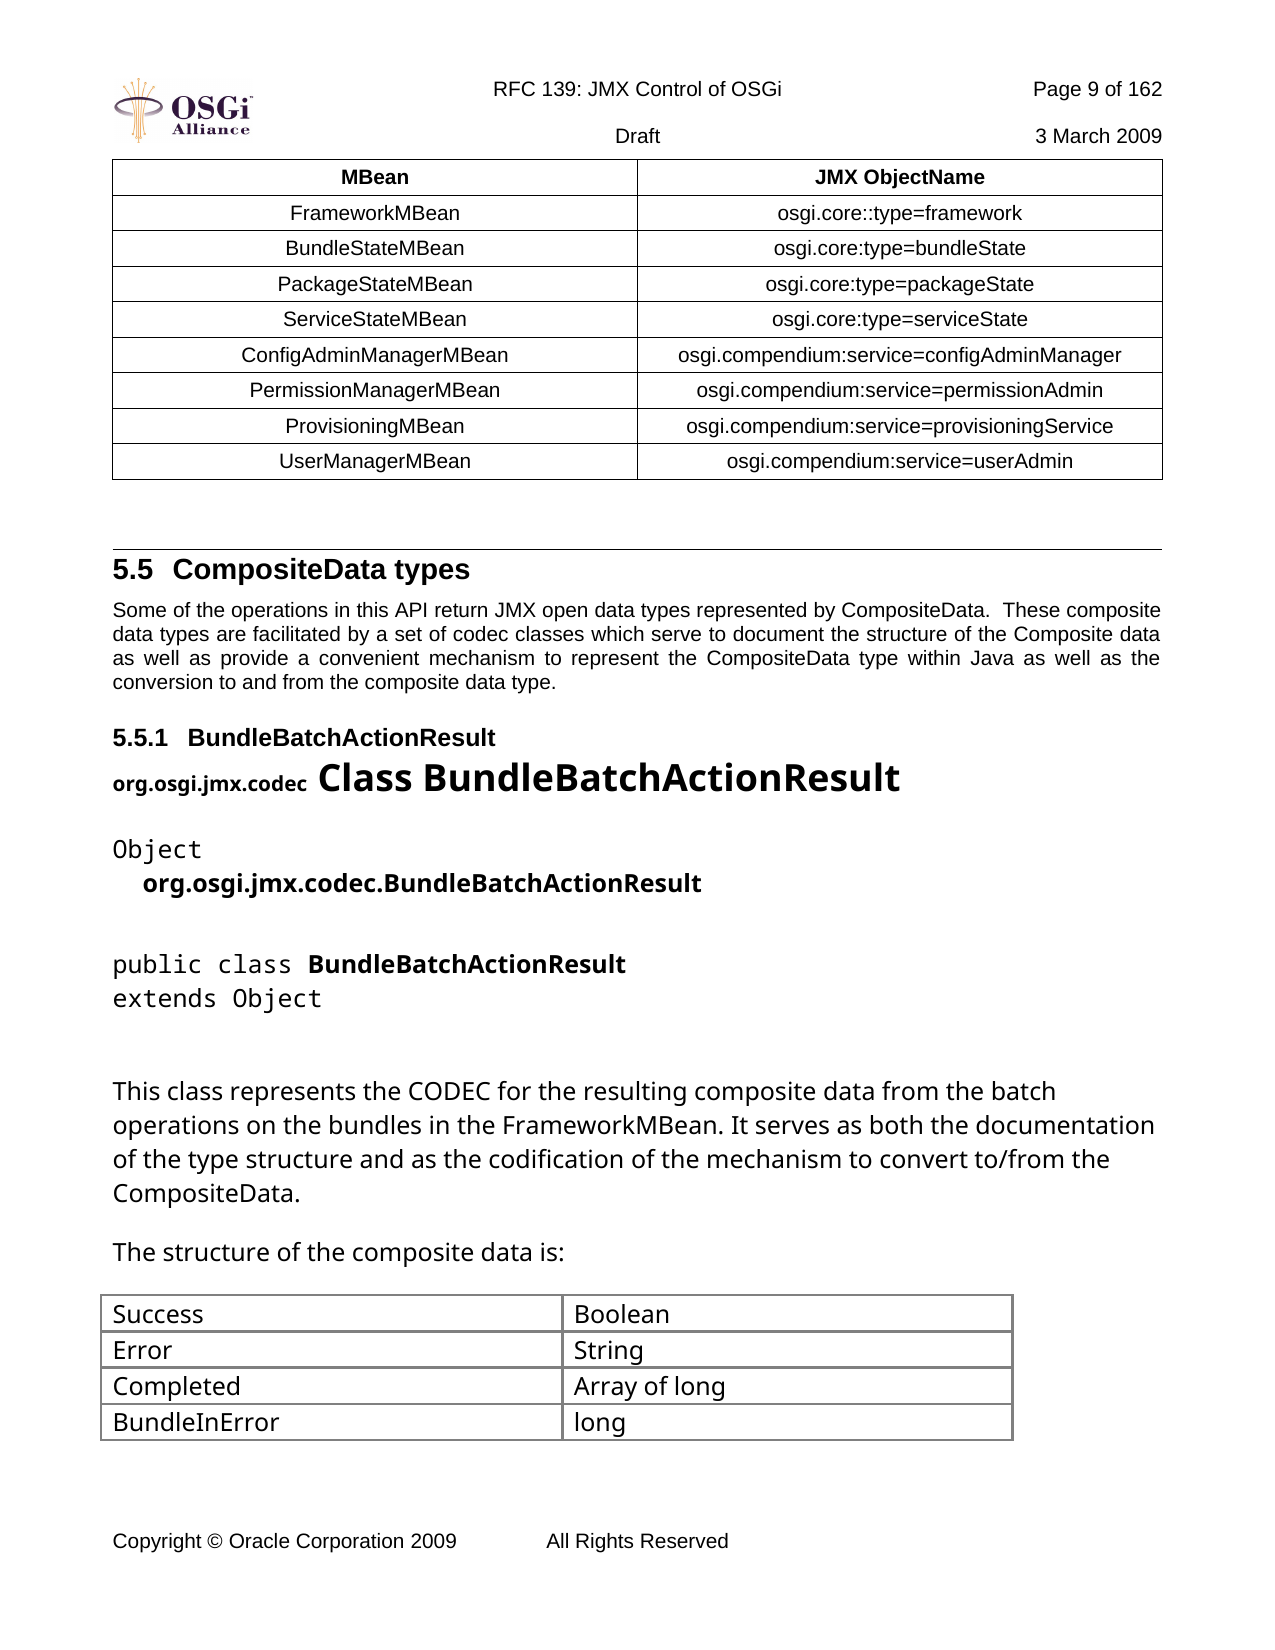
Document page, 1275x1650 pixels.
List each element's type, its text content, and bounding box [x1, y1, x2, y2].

text Some of the operations in this API return JMX open data types represented by CompositeData. These composite data types are facilitated by a set of codec classes which serve to document the structure of the Composite data as well as provide a convenient mechanism to represent the CompositeData type within Java as well as the conversion to and from the composite data type. [112, 598, 1162, 694]
table_header MBean [113, 160, 637, 194]
table_cell osgi.compendium:service=permissionAdmin [638, 373, 1162, 408]
subtitle BundleBatchActionResult [112, 723, 1162, 752]
text The structure of the composite data is: [112, 1235, 1162, 1269]
text extends Object [112, 981, 1162, 1015]
table_cell osgi.core::type=framework [638, 196, 1162, 230]
table_cell String [564, 1333, 1011, 1366]
table_header Boolean [564, 1296, 1011, 1330]
text public class BundleBatchActionResult [112, 947, 1162, 981]
text Object [112, 832, 1162, 866]
table_cell osgi.core:type=bundleState [638, 231, 1162, 266]
table_cell PermissionManagerMBean [113, 373, 637, 408]
table_cell osgi.compendium:service=userAdmin [638, 444, 1162, 479]
table_cell long [564, 1405, 1011, 1439]
table_cell osgi.core:type=packageState [638, 267, 1162, 301]
text org.osgi.jmx.codec.BundleBatchActionResult [112, 866, 1162, 900]
table_cell Error [102, 1333, 561, 1366]
table_cell osgi.core:type=serviceState [638, 302, 1162, 337]
table_cell Completed [102, 1369, 561, 1403]
table_cell UserManagerMBean [113, 444, 637, 479]
table_cell ServiceStateMBean [113, 302, 637, 337]
table_cell FrameworkMBean [113, 196, 637, 230]
table_cell ProvisioningMBean [113, 409, 637, 443]
text org.osgi.jmx.codec Class BundleBatchActionResult [112, 752, 1162, 803]
table_cell PackageStateMBean [113, 267, 637, 301]
table_cell Array of long [564, 1369, 1011, 1403]
table_cell BundleInError [102, 1405, 561, 1439]
table_header JMX ObjectName [638, 160, 1162, 194]
picture [114, 78, 254, 143]
subtitle CompositeData types [112, 550, 1162, 586]
table_cell osgi.compendium:service=configAdminManager [638, 338, 1162, 372]
table_cell BundleStateMBean [113, 231, 637, 266]
table_cell osgi.compendium:service=provisioningService [638, 409, 1162, 443]
table_cell ConfigAdminManagerMBean [113, 338, 637, 372]
text This class represents the CODEC for the resulting composite data from the batch operations on the bundles in the FrameworkMBean. It serves as both the documentation of the type structure and as the codification of the mechanism to convert to/from the CompositeData. [112, 1074, 1162, 1210]
table_header Success [102, 1296, 561, 1330]
